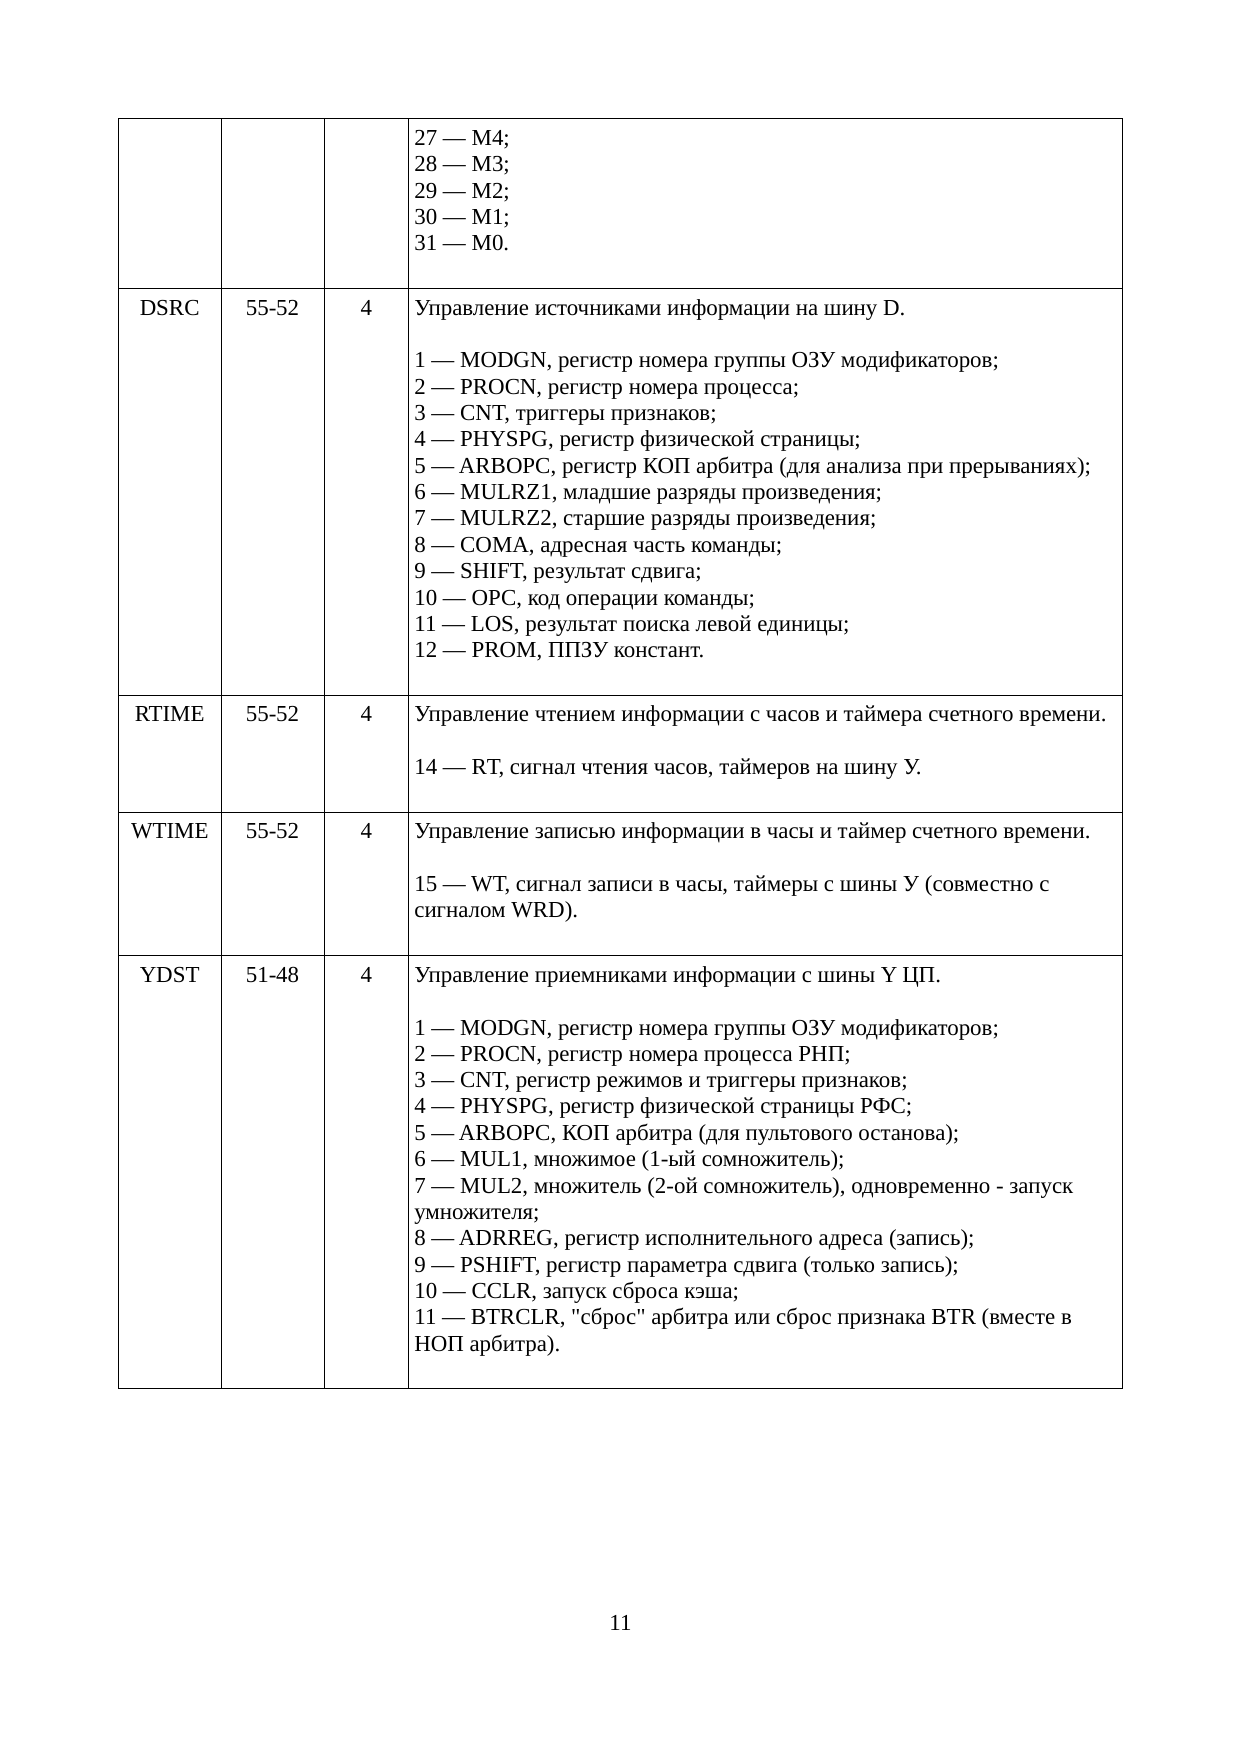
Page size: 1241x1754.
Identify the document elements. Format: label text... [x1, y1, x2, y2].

table_cell Управление приемниками информации с шины Y ЦП. 1 — MODGN, регистр номера группы ОЗУ модификаторов; 2 — PROCN, регистр номера процесса РНП; 3 — CNT, регистр режимов и триггеры признаков; 4 — PHYSPG, регистр физической страницы РФС; 5 — ARBOPC, КОП арбитра (для пультового останова); 6 — MUL1, множимое (1-ый сомножитель); 7 — MUL2, множитель (2-ой сомножитель), одновременно - запуск умножителя; 8 — ADRREG, регистр исполнительного адреса (запись); 9 — PSHIFT, регистр параметра сдвига (только запись); 10 — CCLR, запуск сброса кэша; 11 — BTRCLR, "сброс" арбитра или сброс признака BTR (вместе в НОП арбитра). [409, 956, 1122, 1388]
table_cell 55-52 [222, 696, 324, 812]
table_cell 4 [325, 813, 408, 955]
table_cell Управление чтением информации с часов и таймера счетного времени. 14 — RТ, сигнал чтения часов, таймеров на шину У. [409, 696, 1122, 812]
table_cell DSRC [119, 289, 221, 695]
table_cell WTIME [119, 813, 221, 955]
table_cell [325, 119, 408, 288]
table_cell [119, 119, 221, 288]
table_cell 51-48 [222, 956, 324, 1388]
table_cell 27 — М4; 28 — М3; 29 — М2; 30 — М1; 31 — М0. [409, 119, 1122, 288]
table_cell 55-52 [222, 289, 324, 695]
table_cell 4 [325, 956, 408, 1388]
table_cell Управление источниками информации на шину D. 1 — MODGN, регистр номера группы ОЗУ модификаторов; 2 — PROCN, регистр номера процесса; 3 — CNT, триггеры признаков; 4 — PHYSPG, регистр физической страницы; 5 — ARBOPC, регистр КОП арбитра (для анализа при прерываниях); 6 — MULRZ1, младшие разряды произведения; 7 — MULRZ2, старшие разряды произведения; 8 — СОМА, адресная часть команды; 9 — SHIFT, результат сдвига; 10 — ОРС, код операции команды; 11 — LOS, результат поиска левой единицы; 12 — PROM, ППЗУ констант. [409, 289, 1122, 695]
table_cell Управление записью информации в часы и таймер счетного времени. 15 — WТ, сигнал записи в часы, таймеры с шины У (совместно с сигналом WRD). [409, 813, 1122, 955]
table_cell 55-52 [222, 813, 324, 955]
table_cell RTIME [119, 696, 221, 812]
table_cell 4 [325, 289, 408, 695]
table_cell 4 [325, 696, 408, 812]
table_cell YDST [119, 956, 221, 1388]
table_cell [222, 119, 324, 288]
